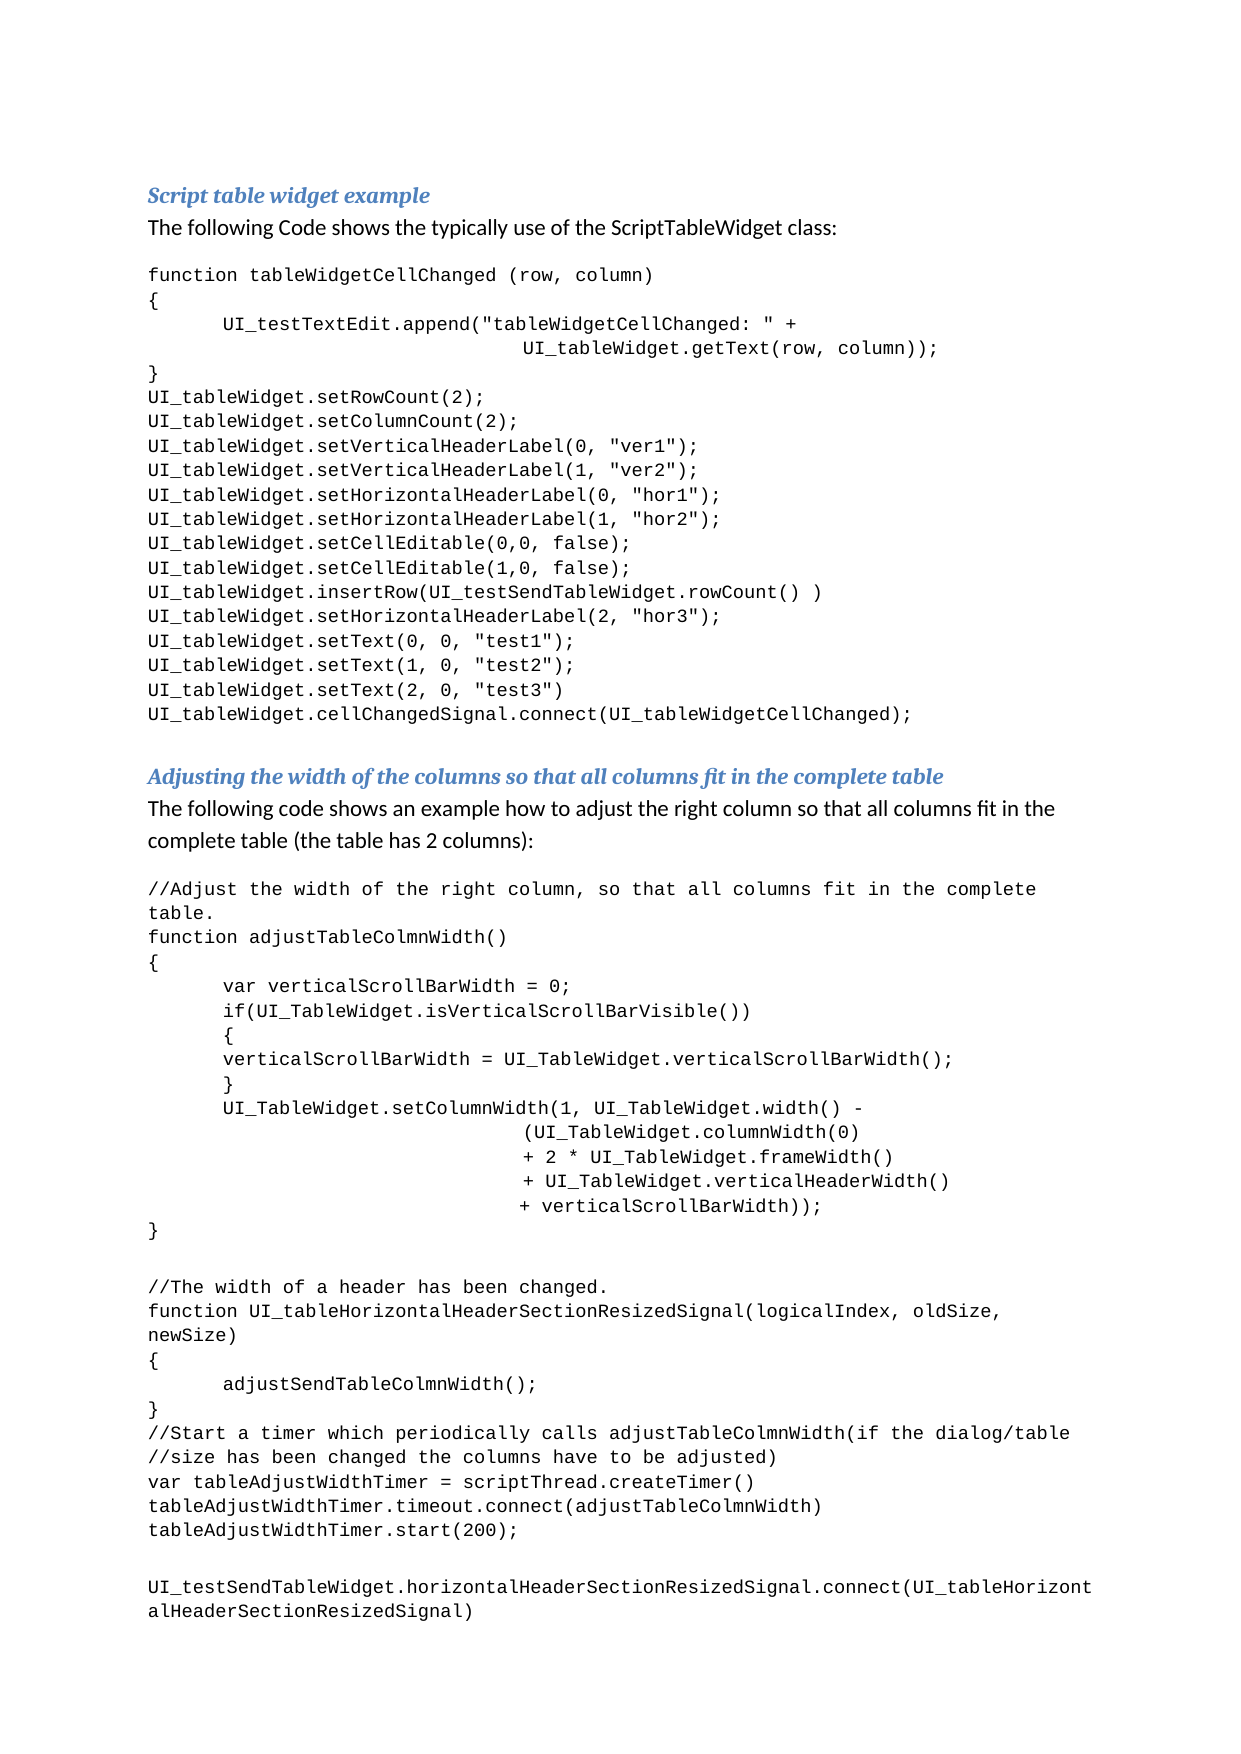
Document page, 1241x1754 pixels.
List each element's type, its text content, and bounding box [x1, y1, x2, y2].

text var tableAdjustWidthTimer = scriptThread.createTimer() [148, 1472, 1093, 1494]
text if(UI_TableWidget.isVerticalScrollBarVisible()) [148, 1001, 1093, 1023]
text tableAdjustWidthTimer.timeout.connect(adjustTableColmnWidth) [148, 1497, 1093, 1518]
text adjustSendTableColmnWidth(); [148, 1375, 1093, 1396]
text UI_tableWidget.getText(row, column)); [148, 339, 1093, 360]
text tableAdjustWidthTimer.start(200); [148, 1521, 1093, 1542]
text { [148, 290, 1093, 312]
text //Start a timer which periodically calls adjustTableColmnWidth(if the dialog/table [148, 1424, 1093, 1445]
text + 2 * UI_TableWidget.frameWidth() [148, 1148, 1093, 1169]
text UI_TableWidget.setColumnWidth(1, UI_TableWidget.width() - [148, 1099, 1093, 1120]
text UI_tableWidget.setHorizontalHeaderLabel(2, "hor3"); [148, 607, 1093, 628]
text + UI_TableWidget.verticalHeaderWidth() [148, 1172, 1093, 1193]
text The following code shows an example how to adjust the right column so that all columns fit in the complete table (the table has 2 columns): [148, 794, 1093, 854]
text UI_tableWidget.setColumnCount(2); [148, 412, 1093, 433]
text function UI_tableHorizontalHeaderSectionResizedSignal(logicalIndex, oldSize, newSize) [148, 1302, 1093, 1347]
text { [148, 1026, 1093, 1047]
text UI_tableWidget.setText(1, 0, "test2"); [148, 656, 1093, 677]
text UI_tableWidget.cellChangedSignal.connect(UI_tableWidgetCellChanged); [148, 705, 1093, 726]
text + verticalScrollBarWidth)); [148, 1196, 1093, 1218]
text UI_tableWidget.setVerticalHeaderLabel(0, "ver1"); [148, 437, 1093, 458]
text } [148, 363, 1093, 385]
text The following Code shows the typically use of the ScriptTableWidget class: [148, 213, 1093, 241]
text UI_tableWidget.setVerticalHeaderLabel(1, "ver2"); [148, 461, 1093, 482]
text function adjustTableColmnWidth() [148, 928, 1093, 949]
text { [148, 953, 1093, 974]
text } [148, 1074, 1093, 1096]
text UI_tableWidget.setHorizontalHeaderLabel(0, "hor1"); [148, 485, 1093, 507]
text UI_tableWidget.setText(2, 0, "test3") [148, 680, 1093, 702]
text } [148, 1399, 1093, 1421]
text UI_tableWidget.setCellEditable(1,0, false); [148, 558, 1093, 580]
text UI_tableWidget.setRowCount(2); [148, 388, 1093, 409]
text UI_testSendTableWidget.horizontalHeaderSectionResizedSignal.connect(UI_tableHorizontalHeaderSectionResizedSignal) [148, 1578, 1093, 1623]
text var verticalScrollBarWidth = 0; [148, 977, 1093, 998]
subtitle Script table widget example [148, 183, 1093, 209]
subtitle Adjusting the width of the columns so that all columns fit in the complete table [148, 764, 1093, 791]
text UI_tableWidget.setCellEditable(0,0, false); [148, 534, 1093, 555]
text verticalScrollBarWidth = UI_TableWidget.verticalScrollBarWidth(); [148, 1050, 1093, 1071]
text UI_tableWidget.insertRow(UI_testSendTableWidget.rowCount() ) [148, 583, 1093, 604]
text (UI_TableWidget.columnWidth(0) [148, 1123, 1093, 1144]
text //Adjust the width of the right column, so that all columns fit in the complete table. [148, 879, 1093, 925]
text function tableWidgetCellChanged (row, column) [148, 266, 1093, 287]
text } [148, 1221, 1093, 1242]
text { [148, 1351, 1093, 1372]
text UI_tableWidget.setText(0, 0, "test1"); [148, 632, 1093, 653]
text UI_testTextEdit.append("tableWidgetCellChanged: " + [148, 315, 1093, 336]
text //size has been changed the columns have to be adjusted) [148, 1448, 1093, 1469]
text UI_tableWidget.setHorizontalHeaderLabel(1, "hor2"); [148, 510, 1093, 531]
text //The width of a header has been changed. [148, 1277, 1093, 1299]
